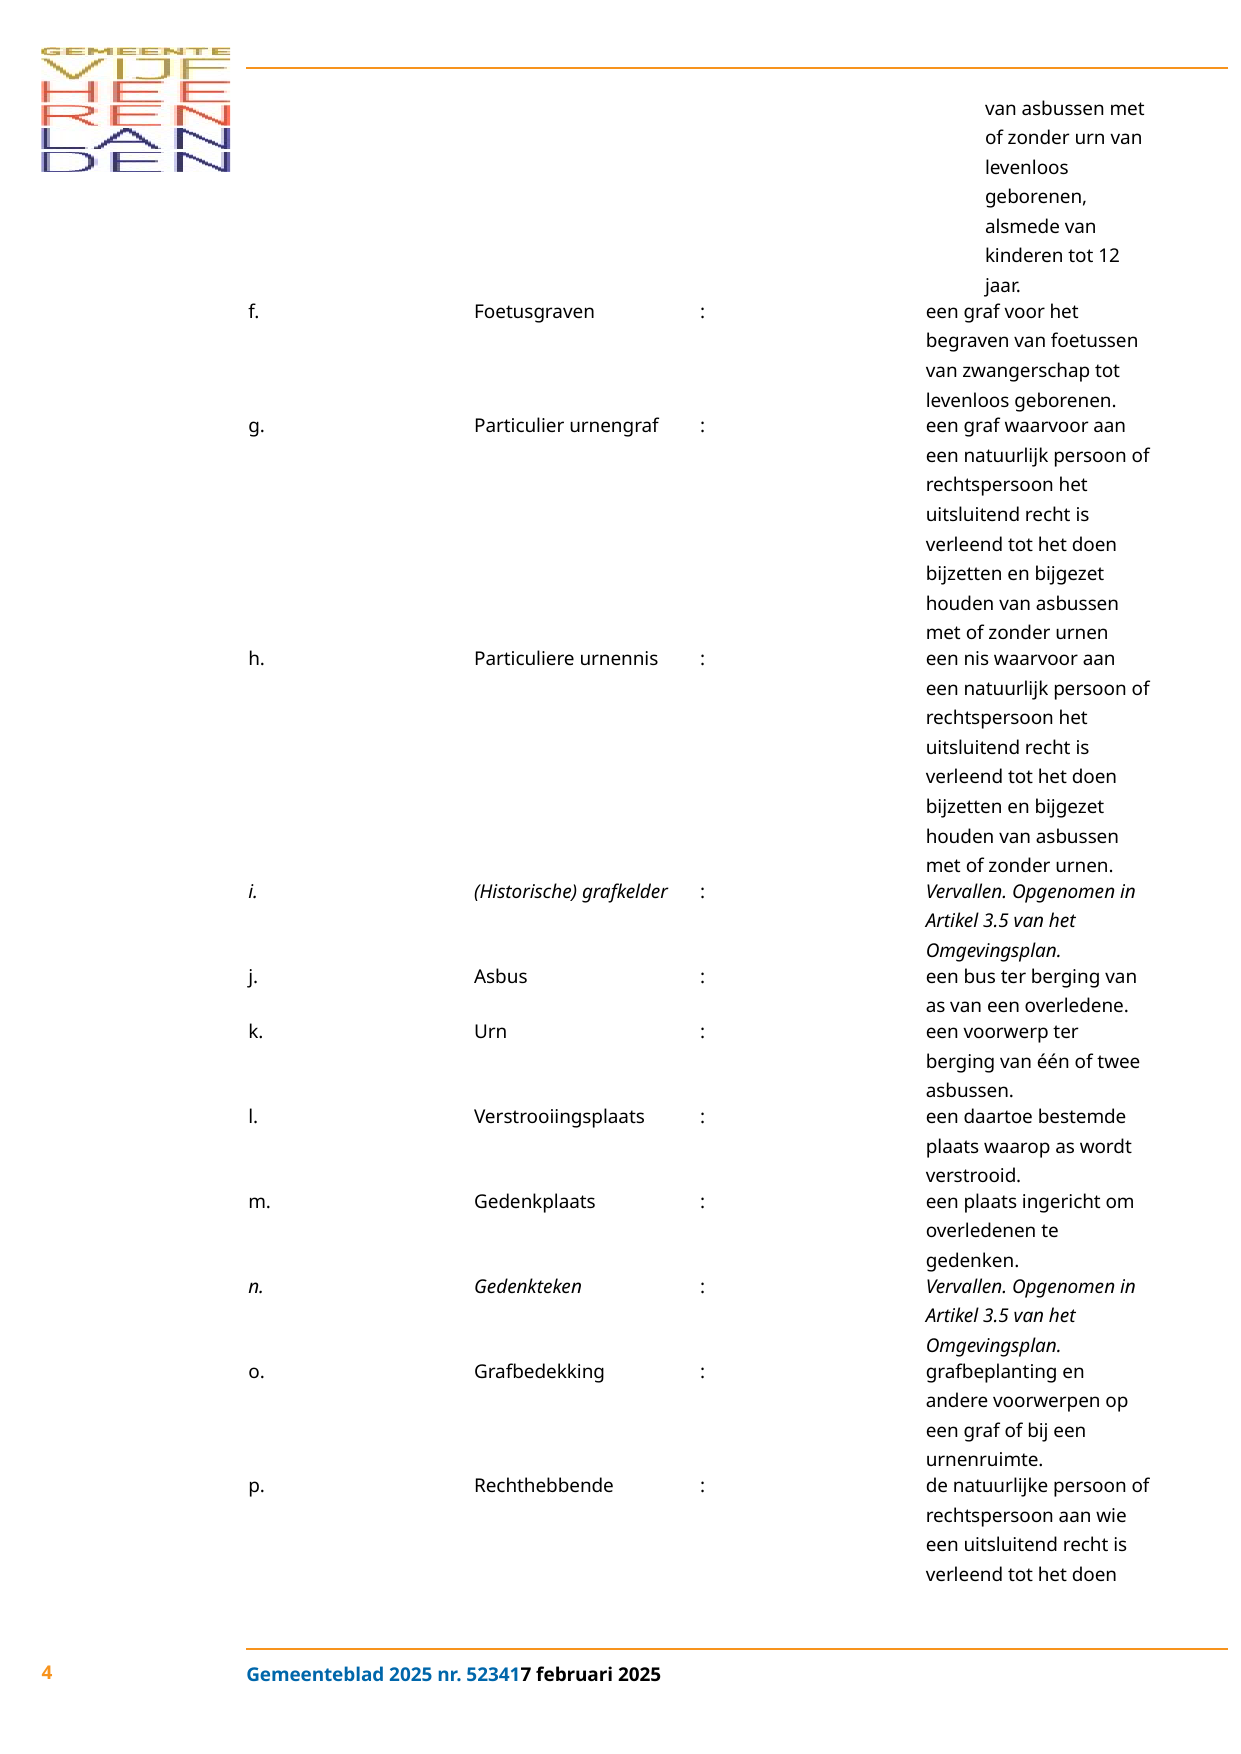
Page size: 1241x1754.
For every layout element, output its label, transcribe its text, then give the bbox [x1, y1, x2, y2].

table_cell Particulier urnengraf [474, 413, 700, 645]
table_cell : [700, 1188, 926, 1273]
table_cell : [700, 963, 926, 1018]
table_cell : [700, 1473, 926, 1587]
table_cell n. [248, 1273, 474, 1358]
table_cell : [700, 1273, 926, 1358]
table_cell [248, 95, 474, 298]
table_cell een daartoe bestemde plaats waarop as wordt verstrooid. [926, 1103, 1152, 1188]
table_cell de natuurlijke persoon of rechtspersoon aan wie een uitsluitend recht is verleend tot het doen [926, 1473, 1152, 1587]
table_cell Vervallen. Opgenomen in Artikel 3.5 van het Omgevingsplan. [926, 878, 1152, 963]
table_cell : [700, 413, 926, 645]
table_cell g. [248, 413, 474, 645]
table_cell i. [248, 878, 474, 963]
table_cell f. [248, 298, 474, 412]
table_cell : [700, 878, 926, 963]
table_cell Vervallen. Opgenomen in Artikel 3.5 van het Omgevingsplan. [926, 1273, 1152, 1358]
table_cell : [700, 1103, 926, 1188]
table_cell k. [248, 1018, 474, 1103]
table_cell (Historische) grafkelder [474, 878, 700, 963]
table_cell Particuliere urnennis [474, 645, 700, 878]
table_cell : [700, 1018, 926, 1103]
table_cell Foetusgraven [474, 298, 700, 412]
table_cell Urn [474, 1018, 700, 1103]
table_cell h. [248, 645, 474, 878]
table_cell m. [248, 1188, 474, 1273]
table_cell Rechthebbende [474, 1473, 700, 1587]
table_cell p. [248, 1473, 474, 1587]
table_cell een graf voor het begraven van foetussen van zwangerschap tot levenloos geborenen. [926, 298, 1152, 412]
table_cell [700, 95, 926, 298]
table_cell o. [248, 1358, 474, 1472]
table_cell [474, 95, 700, 298]
table_cell Gedenkteken [474, 1273, 700, 1358]
table_cell : [700, 645, 926, 878]
table_cell een graf waarvoor aan een natuurlijk persoon of rechtspersoon het uitsluitend recht is verleend tot het doen bijzetten en bijgezet houden van asbussen met of zonder urnen [926, 413, 1152, 645]
picture [41, 47, 231, 172]
table_cell l. [248, 1103, 474, 1188]
table_cell van asbussen met of zonder urn van levenloos geborenen, alsmede van kinderen tot 12 jaar. [926, 95, 1152, 298]
table_cell Grafbedekking [474, 1358, 700, 1472]
table_cell Asbus [474, 963, 700, 1018]
table_cell een plaats ingericht om overledenen te gedenken. [926, 1188, 1152, 1273]
table_cell : [700, 298, 926, 412]
table_cell : [700, 1358, 926, 1472]
table_cell Verstrooiingsplaats [474, 1103, 700, 1188]
table_cell een bus ter berging van as van een overledene. [926, 963, 1152, 1018]
table_cell Gedenkplaats [474, 1188, 700, 1273]
table_cell een voorwerp ter berging van één of twee asbussen. [926, 1018, 1152, 1103]
table_cell een nis waarvoor aan een natuurlijk persoon of rechtspersoon het uitsluitend recht is verleend tot het doen bijzetten en bijgezet houden van asbussen met of zonder urnen. [926, 645, 1152, 878]
table_cell j. [248, 963, 474, 1018]
table_cell grafbeplanting en andere voorwerpen op een graf of bij een urnenruimte. [926, 1358, 1152, 1472]
